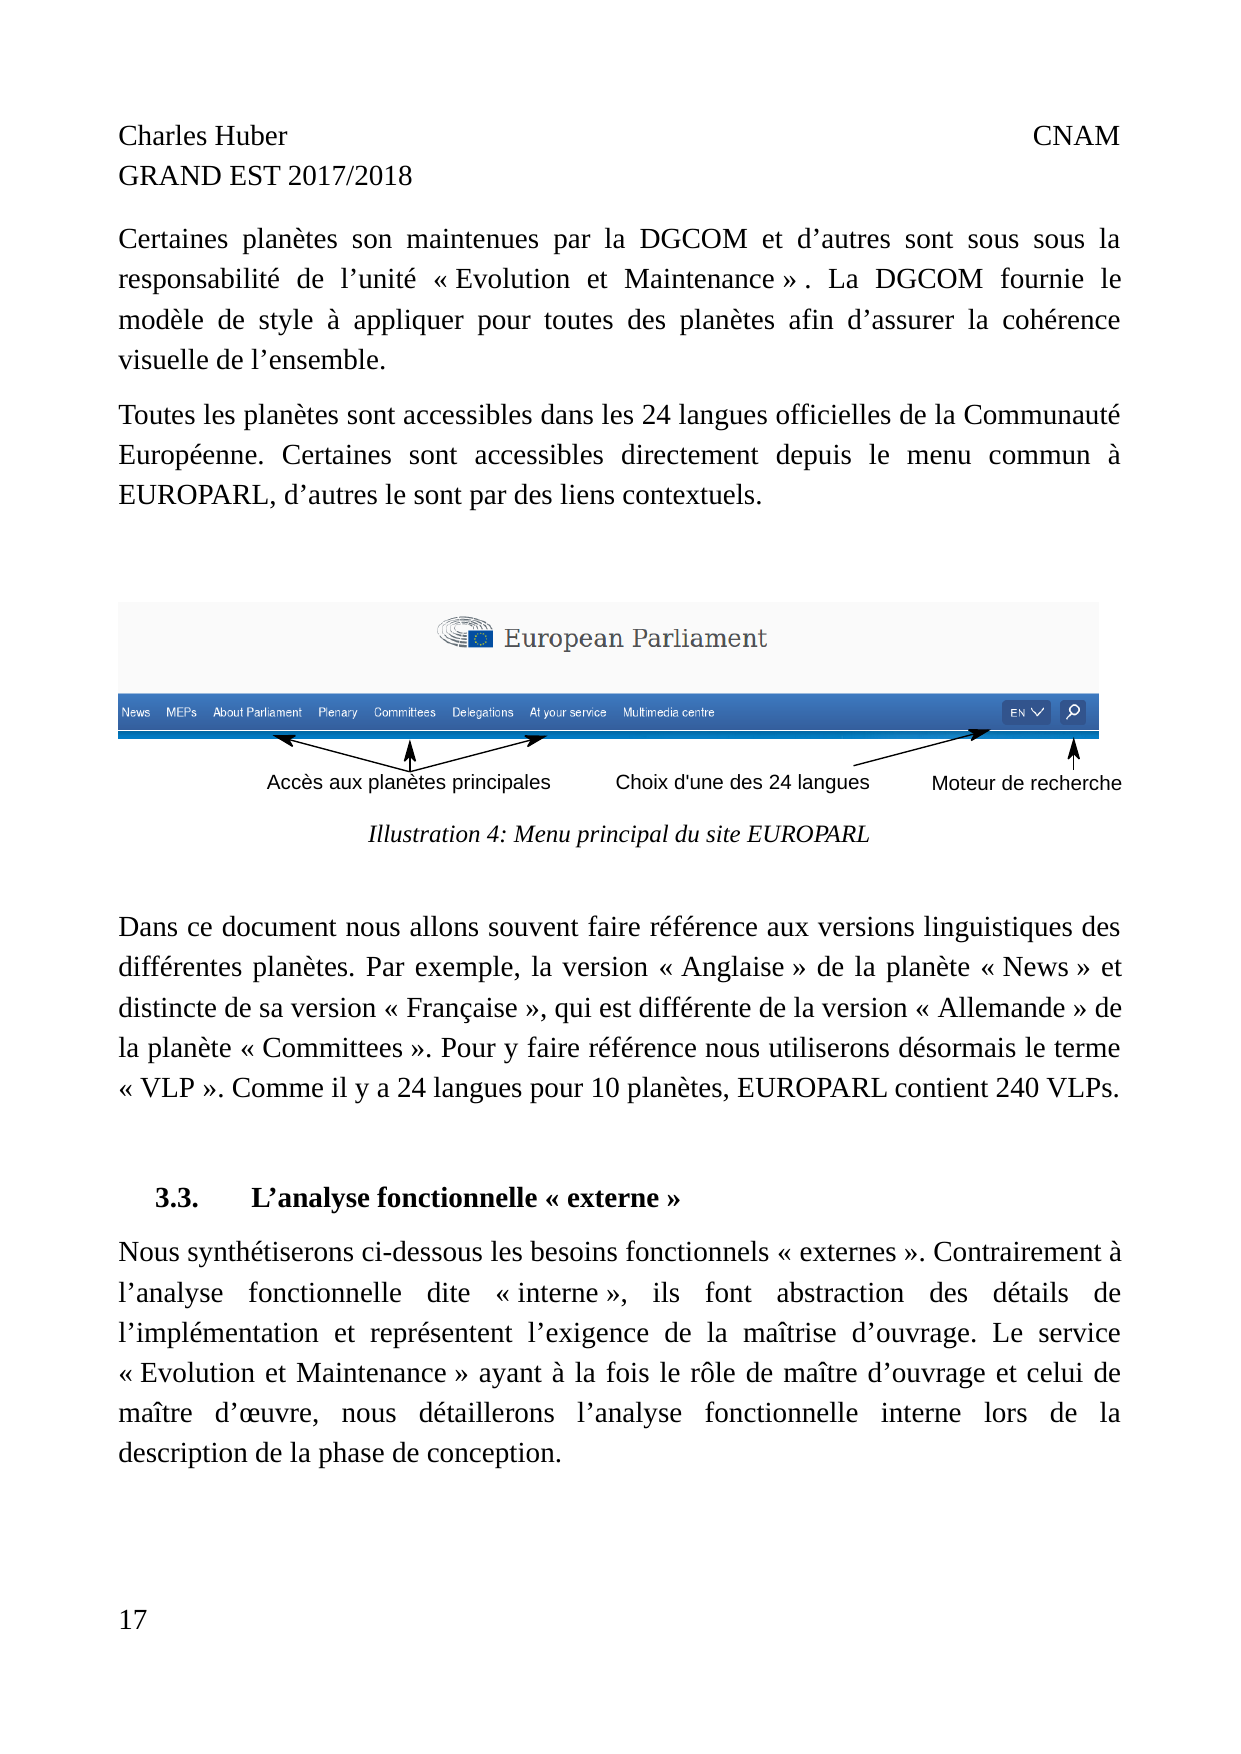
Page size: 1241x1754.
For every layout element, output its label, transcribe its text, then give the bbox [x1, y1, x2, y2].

text Certaines planètes son maintenues par la DGCOM et d’autres sont sous sous la responsabilité de l’unité « Evolution et Maintenance » . La DGCOM fournie le modèle de style à appliquer pour toutes des planètes afin d’assurer la cohérence visuelle de l’ensemble. [118, 221, 1122, 376]
text Illustration 4: Menu principal du site EUROPARL [118, 599, 1122, 848]
text Nous synthétiserons ci-dessous les besoins fonctionnels « externes ». Contrairement à l’analyse fonctionnelle dite « interne », ils font abstraction des détails de l’implémentation et représentent l’exigence de la maîtrise d’ouvrage. Le service « Evolution et Maintenance » ayant à la fois le rôle de maître d’ouvrage et celui de maître d’œuvre, nous détaillerons l’analyse fonctionnelle interne lors de la description de la phase de conception. [118, 1234, 1122, 1469]
subtitle L’analyse fonctionnelle « externe » [148, 1180, 1122, 1213]
text Toutes les planètes sont accessibles dans les 24 langues officielles de la Communauté Européenne. Certaines sont accessibles directement depuis le menu commun à EUROPARL, d’autres le sont par des liens contextuels. [118, 397, 1122, 511]
text Dans ce document nous allons souvent faire référence aux versions linguistiques des différentes planètes. Par exemple, la version « Anglaise » de la planète « News » et distincte de sa version « Française », qui est différente de la version « Allemande » de la planète « Committees ». Pour y faire référence nous utiliserons désormais le terme « VLP ». Comme il y a 24 langues pour 10 planètes, EUROPARL contient 240 VLPs. [118, 909, 1122, 1104]
